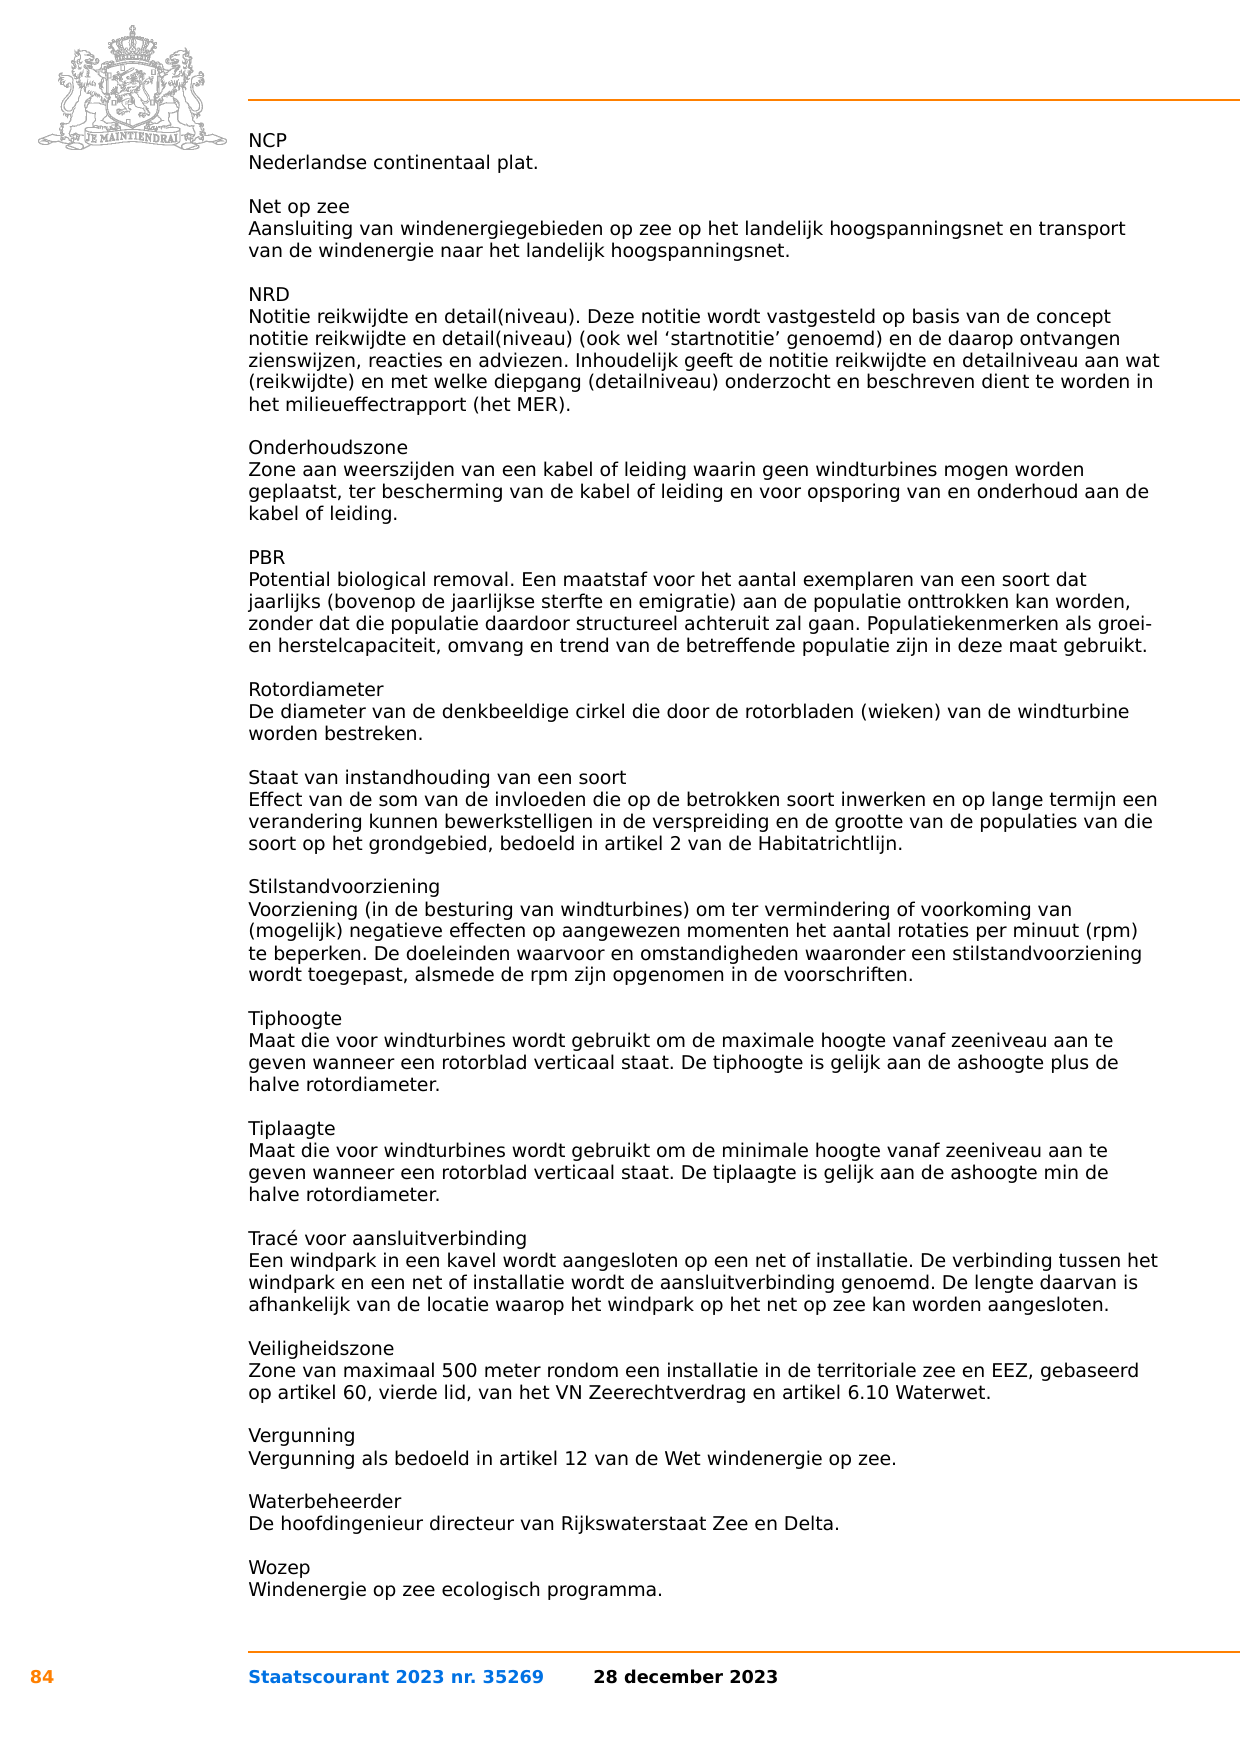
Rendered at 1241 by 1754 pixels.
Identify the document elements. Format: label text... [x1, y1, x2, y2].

text Notitie reikwijdte en detail(niveau). Deze notitie wordt vastgesteld op basis van de concept notitie reikwijdte en detail(niveau) (ook wel ‘startnotitie’ genoemd) en de daarop ontvangen zienswijzen, reacties en adviezen. Inhoudelijk geeft de notitie reikwijdte en detailniveau aan wat (reikwijdte) en met welke diepgang (detailniveau) onderzocht en beschreven dient te worden in het milieueffectrapport (het MER). [248, 306, 1163, 415]
text Voorziening (in de besturing van windturbines) om ter vermindering of voorkoming van (mogelijk) negatieve effecten op aangewezen momenten het aantal rotaties per minuut (rpm) te beperken. De doeleinden waarvoor en omstandigheden waaronder een stilstandvoorziening wordt toegepast, alsmede de rpm zijn opgenomen in de voorschriften. [248, 898, 1163, 986]
text Potential biological removal. Een maatstaf voor het aantal exemplaren van een soort dat jaarlijks (bovenop de jaarlijkse sterfte en emigratie) aan de populatie onttrokken kan worden, zonder dat die populatie daardoor structureel achteruit zal gaan. Populatiekenmerken als groei- en herstelcapaciteit, omvang en trend van de betreffende populatie zijn in deze maat gebruikt. [248, 569, 1163, 657]
text Maat die voor windturbines wordt gebruikt om de maximale hoogte vanaf zeeniveau aan te geven wanneer een rotorblad verticaal staat. De tiphoogte is gelijk aan de ashoogte plus de halve rotordiameter. [248, 1030, 1163, 1096]
text Windenergie op zee ecologisch programma. [248, 1579, 1163, 1601]
text Net op zee [248, 196, 1163, 218]
text Veiligheidszone [248, 1338, 1163, 1359]
text Zone aan weerszijden van een kabel of leiding waarin geen windturbines mogen worden geplaatst, ter bescherming van de kabel of leiding en voor opsporing van en onderhoud aan de kabel of leiding. [248, 459, 1163, 525]
text Aansluiting van windenergiegebieden op zee op het landelijk hoogspanningsnet en transport van de windenergie naar het landelijk hoogspanningsnet. [248, 218, 1163, 262]
text Stilstandvoorziening [248, 876, 1163, 898]
text Waterbeheerder [248, 1491, 1163, 1513]
text Tracé voor aansluitverbinding [248, 1228, 1163, 1250]
text Staat van instandhouding van een soort [248, 767, 1163, 789]
text De diameter van de denkbeeldige cirkel die door de rotorbladen (wieken) van de windturbine worden bestreken. [248, 701, 1163, 745]
text Tiplaagte [248, 1118, 1163, 1140]
text NCP [248, 130, 1163, 152]
text Maat die voor windturbines wordt gebruikt om de minimale hoogte vanaf zeeniveau aan te geven wanneer een rotorblad verticaal staat. De tiplaagte is gelijk aan de ashoogte min de halve rotordiameter. [248, 1140, 1163, 1206]
text De hoofdingenieur directeur van Rijkswaterstaat Zee en Delta. [248, 1513, 1163, 1535]
text Een windpark in een kavel wordt aangesloten op een net of installatie. De verbinding tussen het windpark en een net of installatie wordt de aansluitverbinding genoemd. De lengte daarvan is afhankelijk van de locatie waarop het windpark op het net op zee kan worden aangesloten. [248, 1250, 1163, 1316]
picture [38, 25, 227, 150]
text Zone van maximaal 500 meter rondom een installatie in de territoriale zee en EEZ, gebaseerd op artikel 60, vierde lid, van het VN Zeerechtverdrag en artikel 6.10 Waterwet. [248, 1359, 1163, 1403]
text Nederlandse continentaal plat. [248, 152, 1163, 174]
text Vergunning als bedoeld in artikel 12 van de Wet windenergie op zee. [248, 1447, 1163, 1469]
text PBR [248, 547, 1163, 569]
text Rotordiameter [248, 679, 1163, 701]
text Vergunning [248, 1425, 1163, 1447]
text Wozep [248, 1557, 1163, 1579]
text Tiphoogte [248, 1008, 1163, 1030]
text Effect van de som van de invloeden die op de betrokken soort inwerken en op lange termijn een verandering kunnen bewerkstelligen in de verspreiding en de grootte van de populaties van die soort op het grondgebied, bedoeld in artikel 2 van de Habitatrichtlijn. [248, 789, 1163, 854]
text NRD [248, 283, 1163, 306]
text Onderhoudszone [248, 437, 1163, 459]
